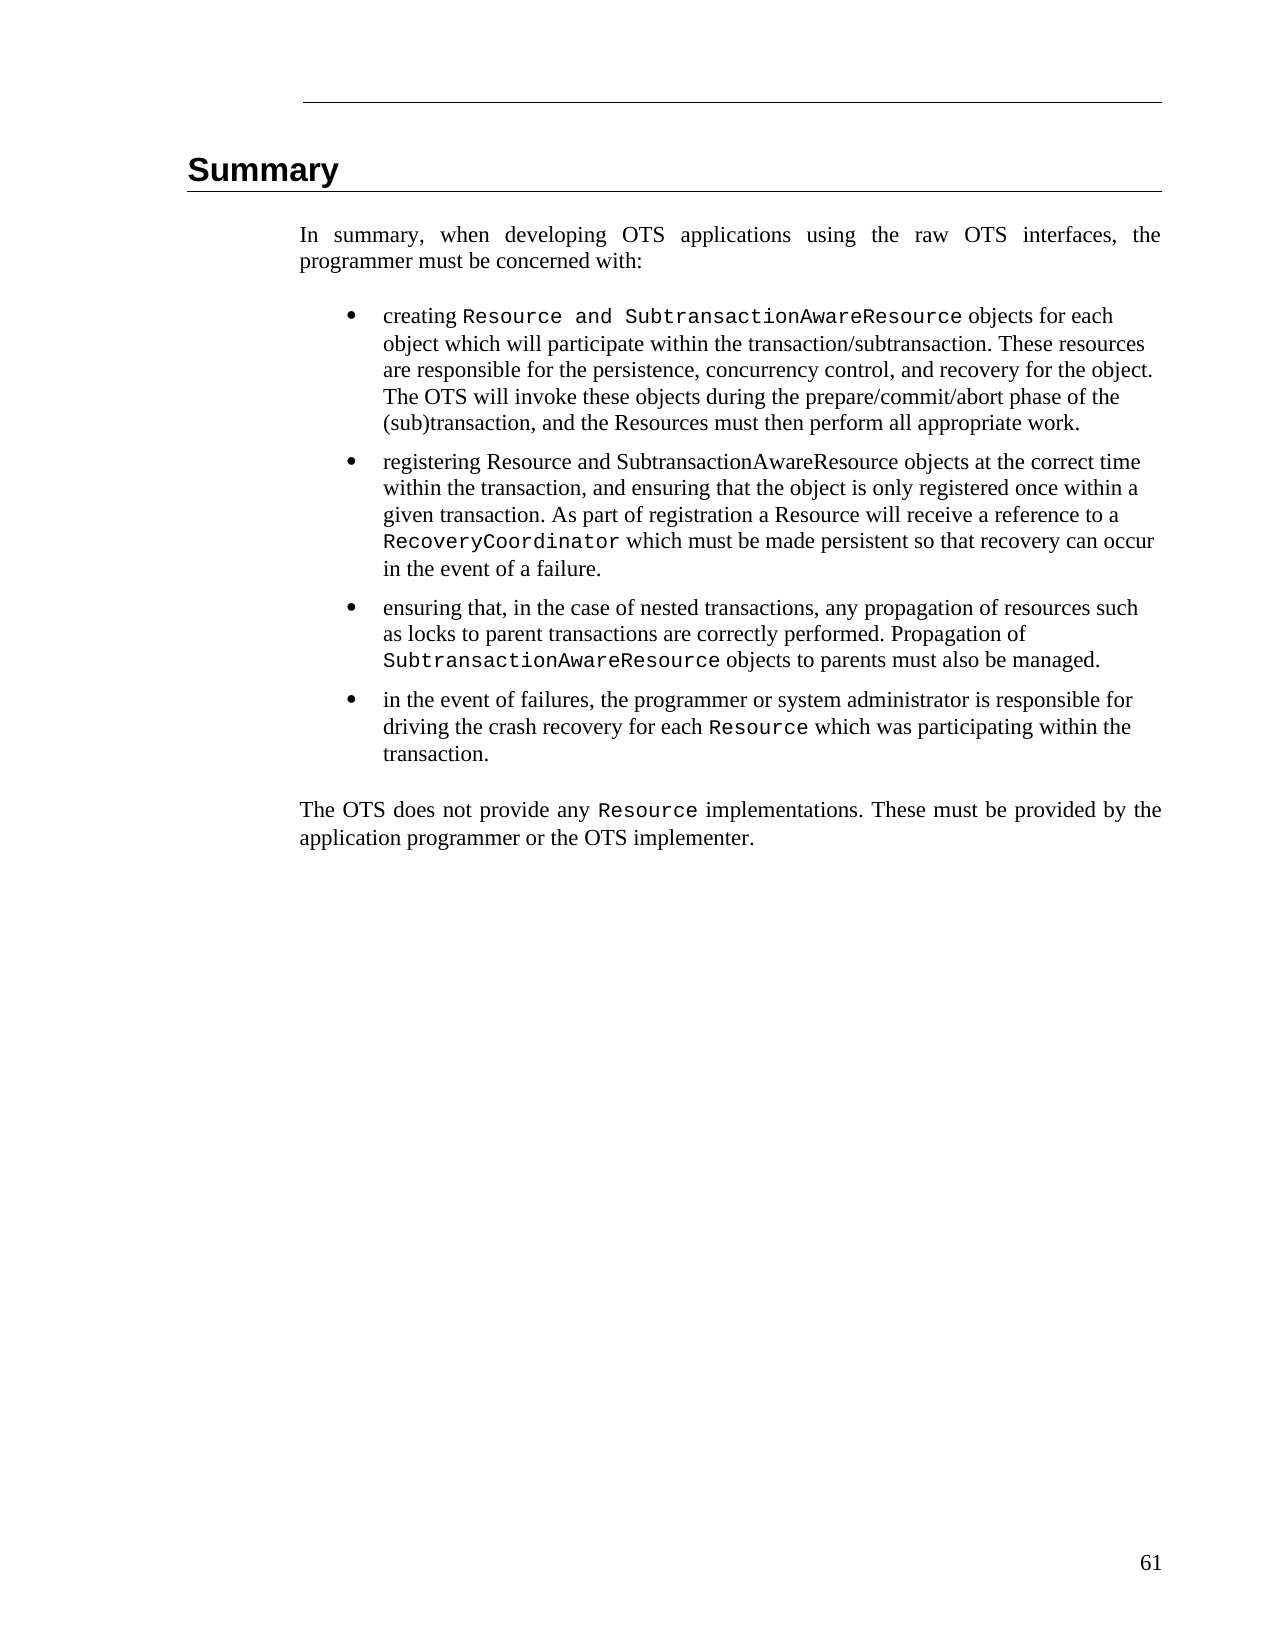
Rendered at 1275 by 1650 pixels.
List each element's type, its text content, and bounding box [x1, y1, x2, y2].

list creating Resource and SubtransactionAwareResource objects for each object which will participate within the transaction/subtransaction. These resources are responsible for the persistence, concurrency control, and recovery for the object. The OTS will invoke these objects during the prepare/commit/abort phase of the (sub)transaction, and the Resources must then perform all appropriate work. [347, 303, 1162, 436]
list in the event of failures, the programmer or system administrator is responsible for driving the crash recovery for each Resource which was participating within the transaction. [347, 686, 1162, 767]
list ensuring that, in the case of nested transactions, any propagation of resources such as locks to parent transactions are correctly performed. Propagation of SubtransactionAwareResource objects to parents must also be managed. [347, 594, 1162, 674]
subtitle Summary [187, 150, 1162, 191]
text The OTS does not provide any Resource implementations. These must be provided by the application programmer or the OTS implementer. [299, 796, 1162, 850]
text In summary, when developing OTS applications using the raw OTS interfaces, the programmer must be concerned with: [299, 221, 1162, 273]
list registering Resource and SubtransactionAwareResource objects at the correct time within the transaction, and ensuring that the object is only registered once within a given transaction. As part of registration a Resource will receive a reference to a RecoveryCoordinator which must be made persistent so that recovery can occur in the event of a failure. [347, 448, 1162, 581]
